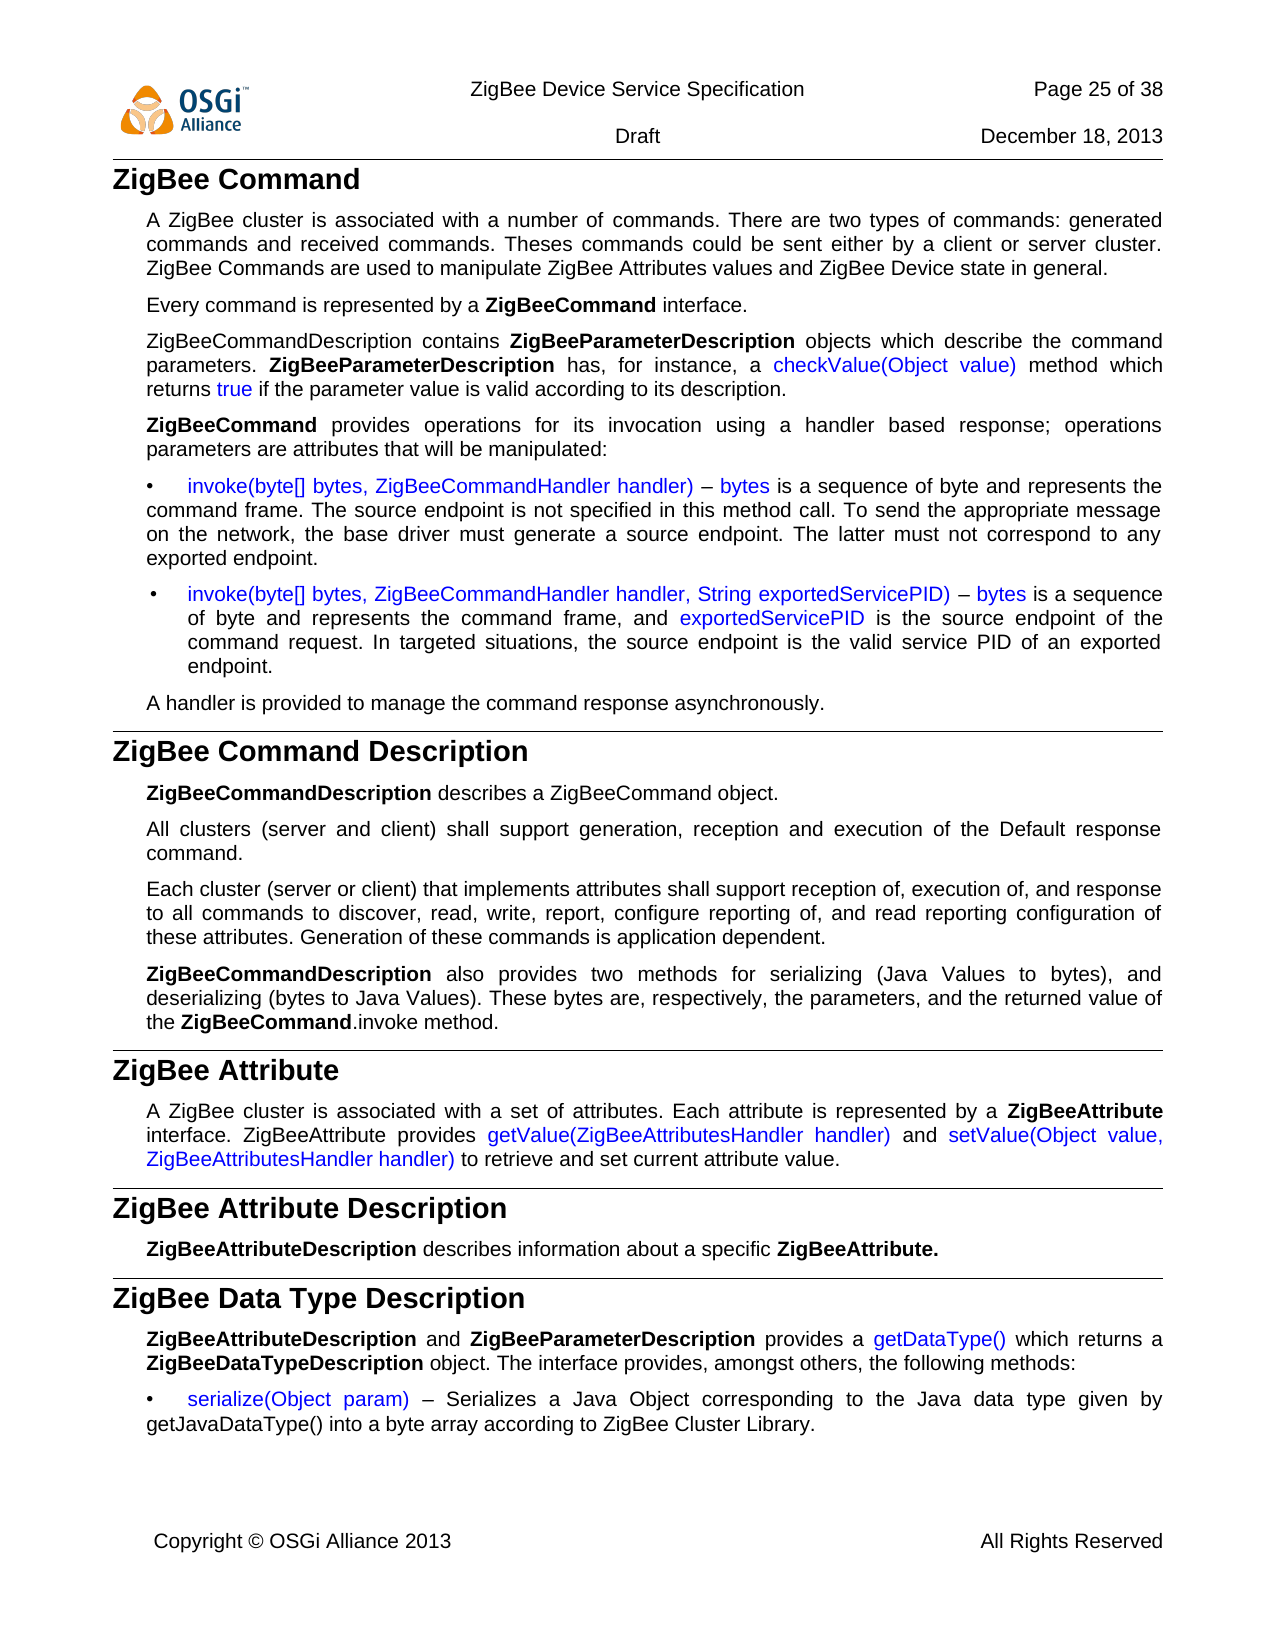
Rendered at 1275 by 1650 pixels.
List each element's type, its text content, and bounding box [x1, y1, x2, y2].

subtitle ZigBee Data Type Description [112, 1279, 1163, 1314]
list invoke(byte[] bytes, ZigBeeCommandHandler handler, String exportedServicePID) – bytes is a sequence of byte and represents the command frame, and exportedServicePID is the source endpoint of the command request. In targeted situations, the source endpoint is the valid service PID of an exported endpoint. [150, 582, 1163, 678]
text ZigBeeCommand provides operations for its invocation using a handler based response; operations parameters are attributes that will be manipulated: [146, 413, 1163, 461]
text ZigBeeCommandDescription contains ZigBeeParameterDescription objects which describe the command parameters. ZigBeeParameterDescription has, for instance, a checkValue(Object value) method which returns true if the parameter value is valid according to its description. [146, 329, 1163, 401]
text ZigBeeAttributeDescription and ZigBeeParameterDescription provides a getDataType() which returns a ZigBeeDataTypeDescription object. The interface provides, amongst others, the following methods: [146, 1327, 1163, 1375]
text All clusters (server and client) shall support generation, reception and execution of the Default response command. [146, 817, 1163, 865]
text A ZigBee cluster is associated with a number of commands. There are two types of commands: generated commands and received commands. Theses commands could be sent either by a client or server cluster. ZigBee Commands are used to manipulate ZigBee Attributes values and ZigBee Device state in general. [146, 208, 1163, 280]
list invoke(byte[] bytes, ZigBeeCommandHandler handler) – bytes is a sequence of byte and represents the command frame. The source endpoint is not specified in this method call. To send the appropriate message on the network, the base driver must generate a source endpoint. The latter must not correspond to any exported endpoint. [146, 474, 1163, 570]
text Each cluster (server or client) that implements attributes shall support reception of, execution of, and response to all commands to discover, read, write, report, configure reporting of, and read reporting configuration of these attributes. Generation of these commands is application dependent. [146, 877, 1163, 949]
text A ZigBee cluster is associated with a set of attributes. Each attribute is represented by a ZigBeeAttribute interface. ZigBeeAttribute provides getValue(ZigBeeAttributesHandler handler) and setValue(Object value, ZigBeeAttributesHandler handler) to retrieve and set current attribute value. [146, 1099, 1163, 1171]
list serialize(Object param) – Serializes a Java Object corresponding to the Java data type given by getJavaDataType() into a byte array according to ZigBee Cluster Library. [146, 1387, 1163, 1435]
subtitle ZigBee Attribute Description [112, 1189, 1163, 1224]
text Every command is represented by a ZigBeeCommand interface. [146, 292, 1163, 316]
subtitle ZigBee Attribute [112, 1051, 1163, 1087]
text ZigBeeCommandDescription also provides two methods for serializing (Java Values to bytes), and deserializing (bytes to Java Values). These bytes are, respectively, the parameters, and the returned value of the ZigBeeCommand.invoke method. [146, 962, 1163, 1033]
text ZigBeeCommandDescription describes a ZigBeeCommand object. [146, 780, 1163, 804]
text ZigBeeAttributeDescription describes information about a specific ZigBeeAttribute. [146, 1237, 1163, 1261]
subtitle ZigBee Command Description [112, 732, 1163, 768]
picture [113, 78, 257, 142]
subtitle ZigBee Command [112, 160, 1163, 196]
list A handler is provided to manage the command response asynchronously. [146, 691, 1163, 714]
